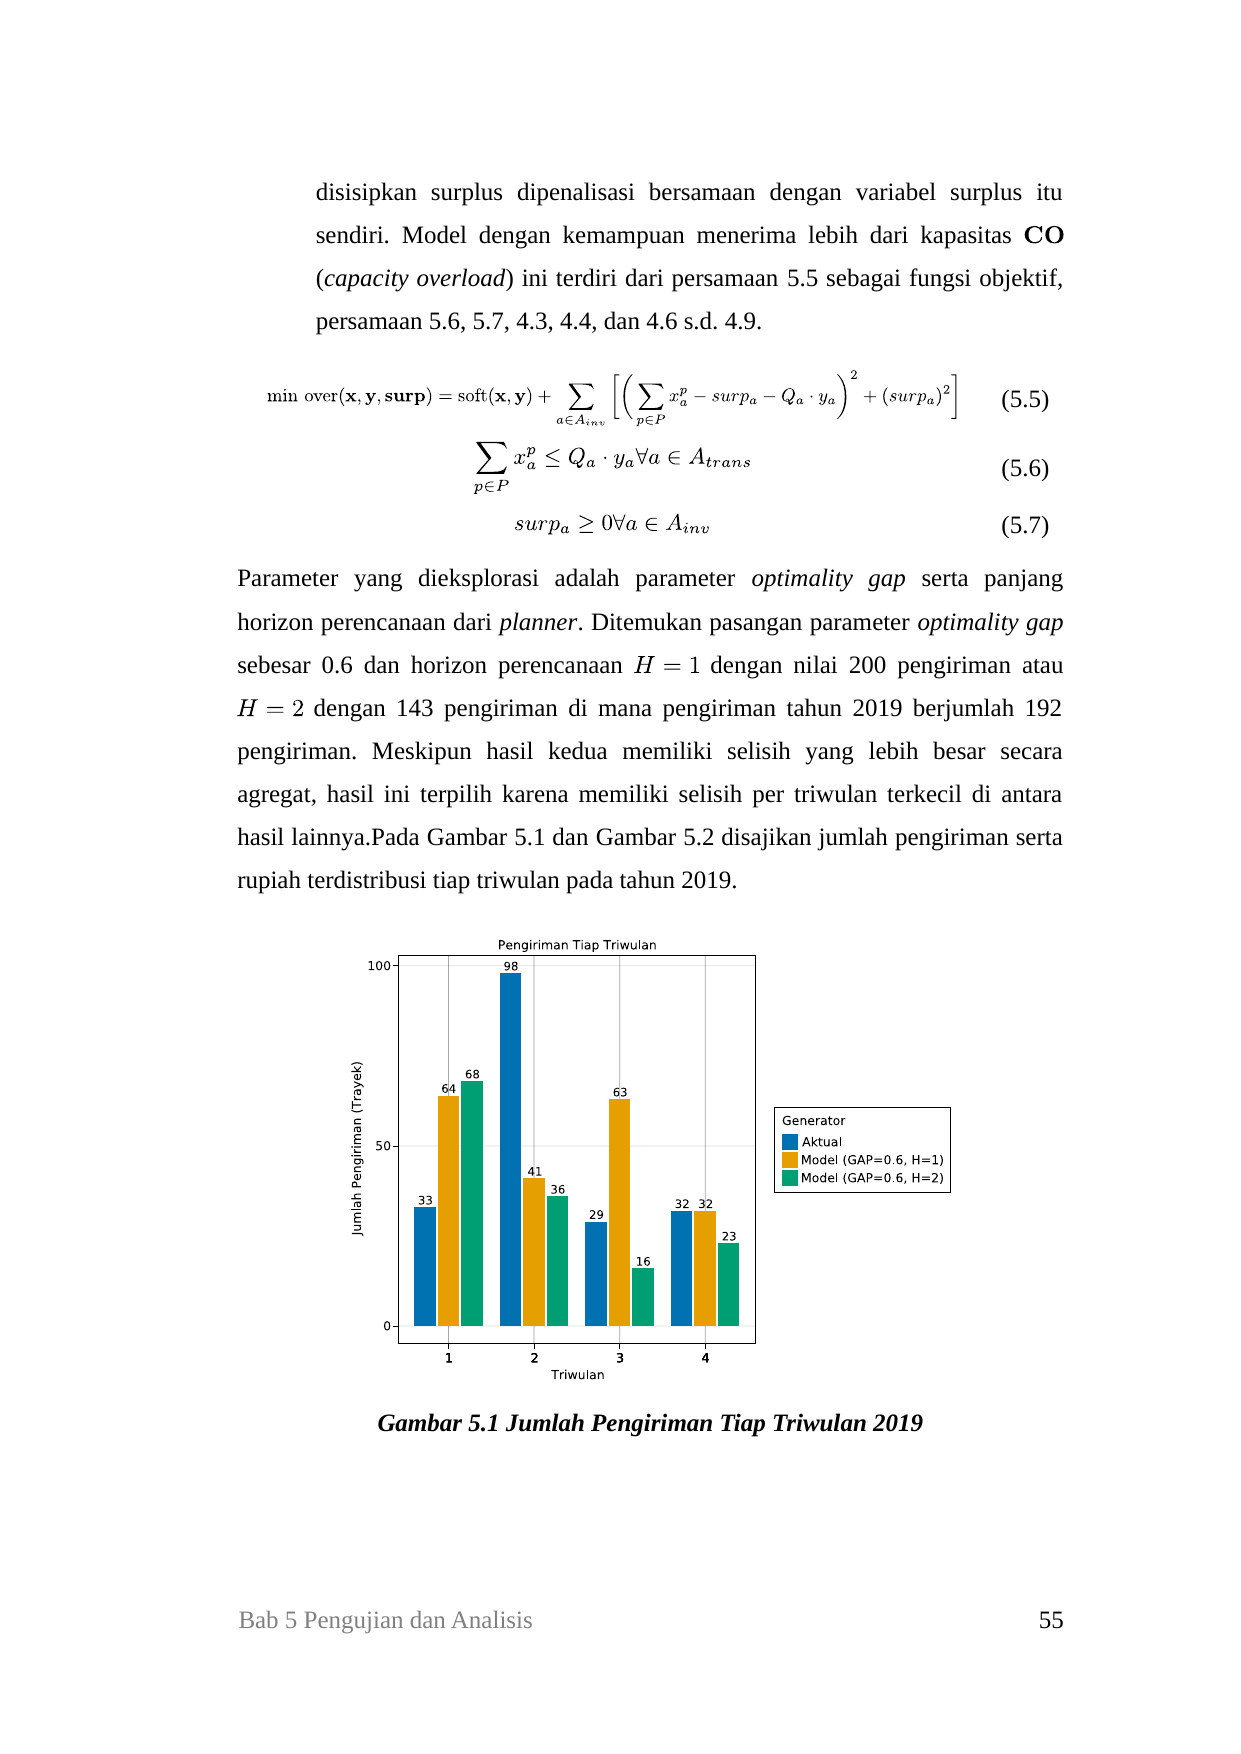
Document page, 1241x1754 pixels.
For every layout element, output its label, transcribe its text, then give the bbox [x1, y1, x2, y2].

table_header [237, 365, 987, 436]
list disisipkan surplus dipenalisasi bersamaan dengan variabel surplus itu sendiri. Model dengan kemampuan menerima lebih dari kapasitas (capacity overload) ini terdiri dari persamaan 5.5 sebagai fungsi objektif, persamaan 5.6, 5.7, 4.3, 4.4, dan 4.6 s.d. 4.9. [274, 177, 1063, 335]
table_cell (5.7) [987, 504, 1063, 548]
table_cell (5.6) [987, 436, 1063, 504]
table_header (5.5) [987, 365, 1063, 436]
table_cell [237, 504, 987, 548]
text Gambar 5.1 Jumlah Pengiriman Tiap Triwulan 2019 [337, 1394, 963, 1437]
table_cell [237, 436, 987, 504]
text Parameter yang dieksplorasi adalah parameter optimality gap serta panjang horizon perencanaan dari planner. Ditemukan pasangan parameter optimality gap sebesar 0.6 dan horizon perencanaan dengan nilai 200 pengiriman atau dengan 143 pengiriman di mana pengiriman tahun 2019 berjumlah 192 pengiriman. Meskipun hasil kedua memiliki selisih yang lebih besar secara agregat, hasil ini terpilih karena memiliki selisih per triwulan terkecil di antara hasil lainnya.Pada Gambar 5.1 dan Gambar 5.2 disajikan jumlah pengiriman serta rupiah terdistribusi tiap triwulan pada tahun 2019. [237, 563, 1063, 894]
